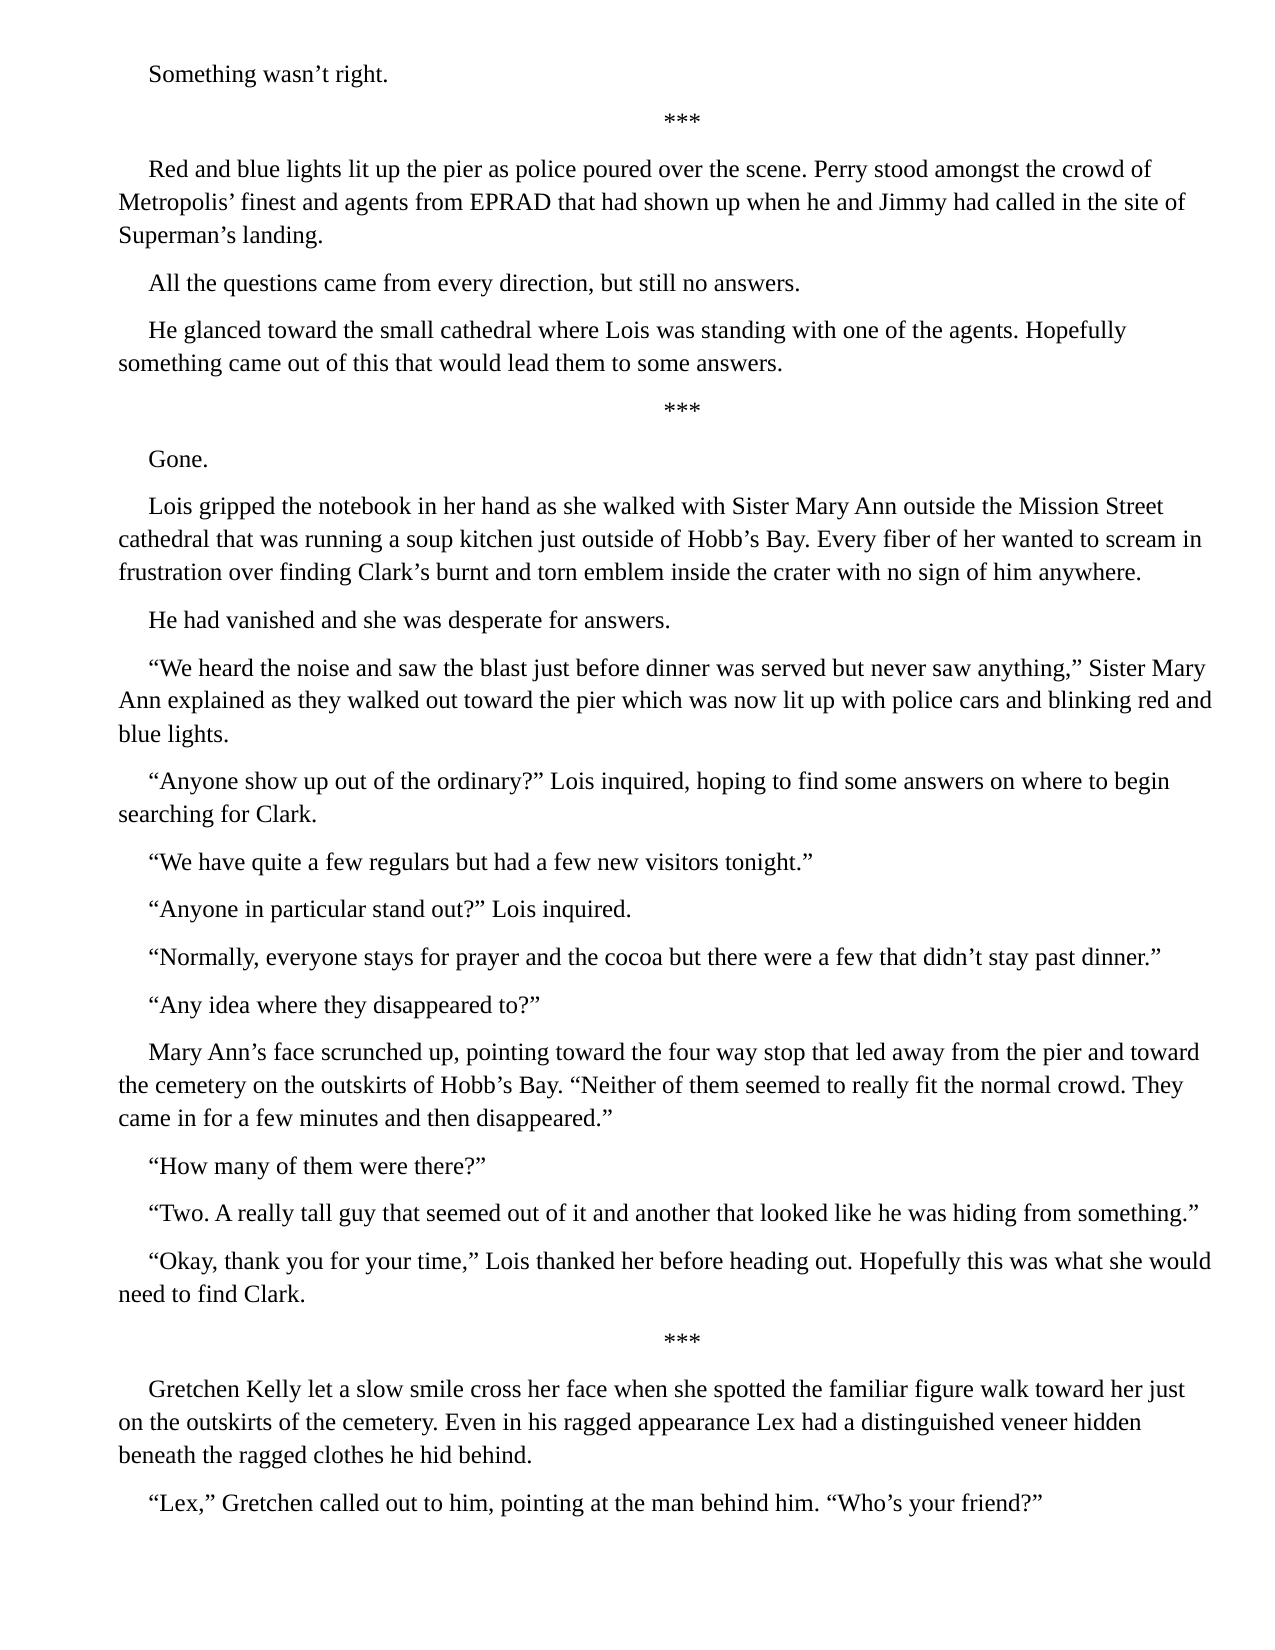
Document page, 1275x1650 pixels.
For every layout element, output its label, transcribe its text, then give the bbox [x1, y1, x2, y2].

text “Okay, thank you for your time,” Lois thanked her before heading out. Hopefully this was what she would need to find Clark. [118, 1246, 1216, 1308]
text Something wasn’t right. [118, 59, 1216, 88]
text Mary Ann’s face scrunched up, pointing toward the four way stop that led away from the pier and toward the cemetery on the outskirts of Hobb’s Bay. “Neither of them seemed to really fit the normal crowd. They came in for a few minutes and then disappeared.” [118, 1037, 1216, 1132]
text “Two. A really tall guy that seemed out of it and another that looked like he was hiding from something.” [118, 1198, 1216, 1227]
text “Anyone in particular stand out?” Lois inquired. [118, 894, 1216, 923]
text Lois gripped the notebook in her hand as she walked with Sister Mary Ann outside the Mission Street cathedral that was running a soup kitchen just outside of Hobb’s Bay. Every fiber of her wanted to scream in frustration over finding Clark’s burnt and torn emblem inside the crater with no sign of him anywhere. [118, 491, 1216, 586]
text “We have quite a few regulars but had a few new visitors tonight.” [118, 847, 1216, 876]
text “Any idea where they disappeared to?” [118, 990, 1216, 1018]
text *** [118, 107, 1216, 135]
text “Normally, everyone stays for prayer and the cocoa but there were a few that didn’t stay past dinner.” [118, 942, 1216, 971]
text Red and blue lights lit up the pier as police poured over the scene. Perry stood amongst the crowd of Metropolis’ finest and agents from EPRAD that had shown up when he and Jimmy had called in the site of Superman’s landing. [118, 154, 1216, 249]
text He had vanished and she was desperate for answers. [118, 605, 1216, 634]
text “Anyone show up out of the ordinary?” Lois inquired, hoping to find some answers on where to begin searching for Clark. [118, 766, 1216, 828]
text Gretchen Kelly let a slow smile cross her face when she spotted the familiar figure walk toward her just on the outskirts of the cemetery. Even in his ragged appearance Lex had a distinguished veneer hidden beneath the ragged clothes he hid behind. [118, 1374, 1216, 1469]
text “We heard the noise and saw the blast just before dinner was served but never saw anything,” Sister Mary Ann explained as they walked out toward the pier which was now lit up with police cars and blinking red and blue lights. [118, 653, 1216, 747]
text *** [118, 1327, 1216, 1356]
text Gone. [118, 444, 1216, 472]
text “How many of them were there?” [118, 1151, 1216, 1180]
text “Lex,” Gretchen called out to him, pointing at the man behind him. “Who’s your friend?” [118, 1488, 1216, 1517]
text He glanced toward the small cathedral where Lois was standing with one of the agents. Hopefully something came out of this that would lead them to some answers. [118, 316, 1216, 377]
text *** [118, 396, 1216, 425]
text All the questions came from every direction, but still no answers. [118, 268, 1216, 297]
